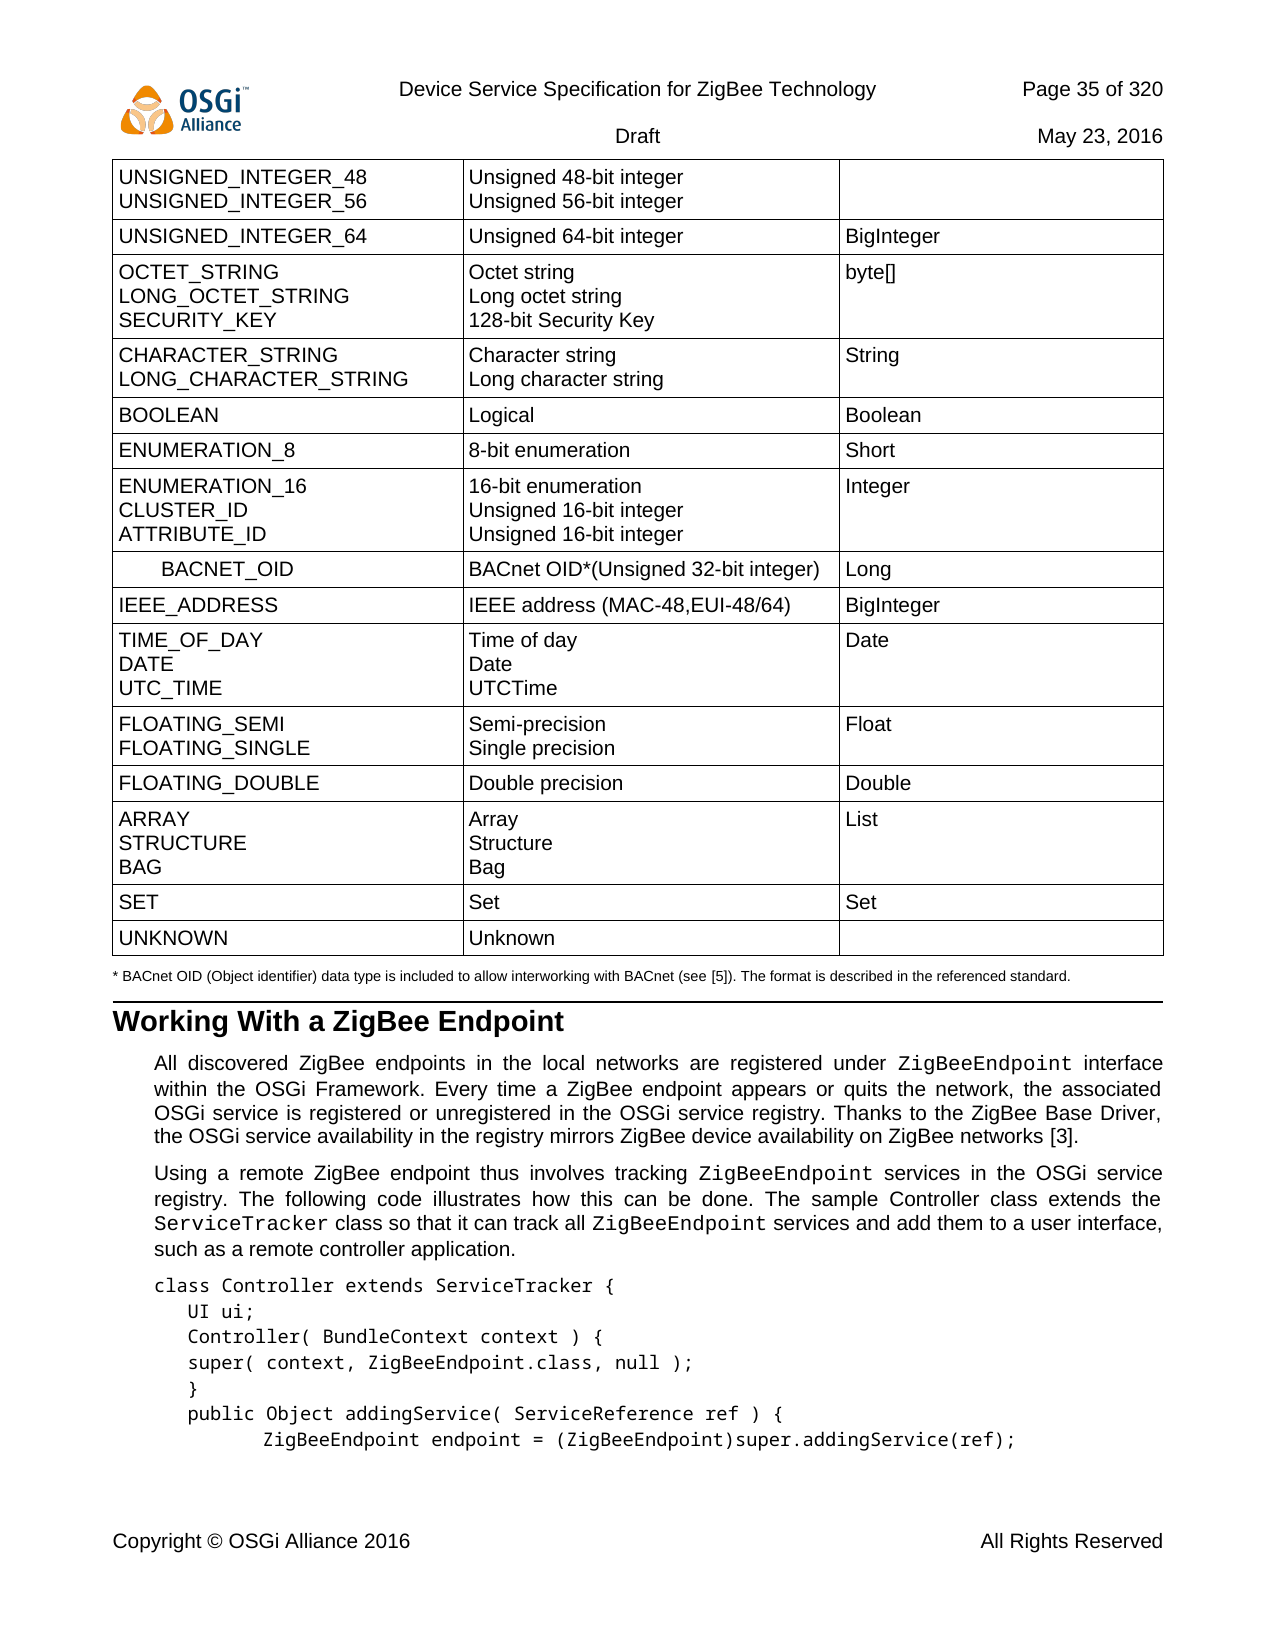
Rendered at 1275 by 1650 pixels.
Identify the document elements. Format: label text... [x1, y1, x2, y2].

table_cell TIME_OF_DAY DATE UTC_TIME [113, 624, 463, 706]
text All discovered ZigBee endpoints in the local networks are registered under ZigBeeEndpoint interface within the OSGi Framework. Every time a ZigBee endpoint appears or quits the network, the associated OSGi service is registered or unregistered in the OSGi service registry. Thanks to the ZigBee Base Driver, the OSGi service availability in the registry mirrors ZigBee device availability on ZigBee networks [3].. [154, 1051, 1163, 1148]
table_cell BACnet OID*(Unsigned 32-bit integer) [464, 552, 839, 587]
table_cell Double [840, 766, 1163, 801]
table_cell Float [840, 707, 1163, 765]
table_cell Character string Long character string [464, 339, 839, 397]
table_cell ARRAY STRUCTURE BAG [113, 802, 463, 884]
table_cell IEEE_ADDRESS [113, 588, 463, 622]
table_cell UNSIGNED_INTEGER_64 [113, 220, 463, 254]
table_cell BigInteger [840, 588, 1163, 622]
table_cell Set [840, 885, 1163, 920]
table_cell String [840, 339, 1163, 397]
table_cell ENUMERATION_16 CLUSTER_ID ATTRIBUTE_ID [113, 469, 463, 551]
table_cell [840, 921, 1163, 955]
text Controller( BundleContext context ) { [112, 1324, 1163, 1349]
text * BACnet OID (Object identifier) data type is included to allow interworking with BACnet (see [5].). The format is described in the referenced standard. [112, 968, 1163, 985]
table_cell ENUMERATION_8 [113, 434, 463, 468]
table_cell SET [113, 885, 463, 920]
table_cell FLOATING_DOUBLE [113, 766, 463, 801]
subtitle Working With a ZigBee Endpoint [112, 1002, 1163, 1038]
table_cell Date [840, 624, 1163, 706]
picture [113, 78, 257, 142]
table_cell UNKNOWN [113, 921, 463, 955]
text Using a remote ZigBee endpoint thus involves tracking ZigBeeEndpoint services in the OSGi service registry. The following code illustrates how this can be done. The sample Controller class extends the ServiceTracker class so that it can track all ZigBeeEndpoint services and add them to a user interface, such as a remote controller application. [154, 1161, 1163, 1260]
table_cell [840, 160, 1163, 218]
table_cell Set [464, 885, 839, 920]
text } [112, 1375, 1163, 1400]
table_cell Double precision [464, 766, 839, 801]
text class Controller extends ServiceTracker { [154, 1273, 1163, 1298]
table_cell 8-bit enumeration [464, 434, 839, 468]
table_cell IEEE address (MAC-48,EUI-48/64) [464, 588, 839, 622]
table_cell Short [840, 434, 1163, 468]
table_cell Time of day Date UTCTime [464, 624, 839, 706]
table_cell BigInteger [840, 220, 1163, 254]
table_cell Unsigned 48-bit integer Unsigned 56-bit integer [464, 160, 839, 218]
table_cell List [840, 802, 1163, 884]
table_cell Unsigned 64-bit integer [464, 220, 839, 254]
table_cell Long [840, 552, 1163, 587]
table_cell byte[] [840, 255, 1163, 337]
table_cell BACNET_OID [113, 552, 463, 587]
text UI ui; [112, 1298, 1163, 1324]
table_cell FLOATING_SEMI FLOATING_SINGLE [113, 707, 463, 765]
text super( context, ZigBeeEndpoint.class, null ); [112, 1349, 1163, 1375]
table_cell 16-bit enumeration Unsigned 16-bit integer Unsigned 16-bit integer [464, 469, 839, 551]
table_cell Octet string Long octet string 128-bit Security Key [464, 255, 839, 337]
table_cell UNSIGNED_INTEGER_48 UNSIGNED_INTEGER_56 [113, 160, 463, 218]
table_cell Boolean [840, 398, 1163, 432]
table_cell Unknown [464, 921, 839, 955]
table_cell Semi-precision Single precision [464, 707, 839, 765]
table_cell OCTET_STRING LONG_OCTET_STRING SECURITY_KEY [113, 255, 463, 337]
text ZigBeeEndpoint endpoint = (ZigBeeEndpoint)super.addingService(ref); [112, 1426, 1163, 1451]
table_cell Integer [840, 469, 1163, 551]
table_cell CHARACTER_STRING LONG_CHARACTER_STRING [113, 339, 463, 397]
table_cell Logical [464, 398, 839, 432]
table_cell BOOLEAN [113, 398, 463, 432]
table_cell Array Structure Bag [464, 802, 839, 884]
text public Object addingService( ServiceReference ref ) { [112, 1400, 1163, 1426]
